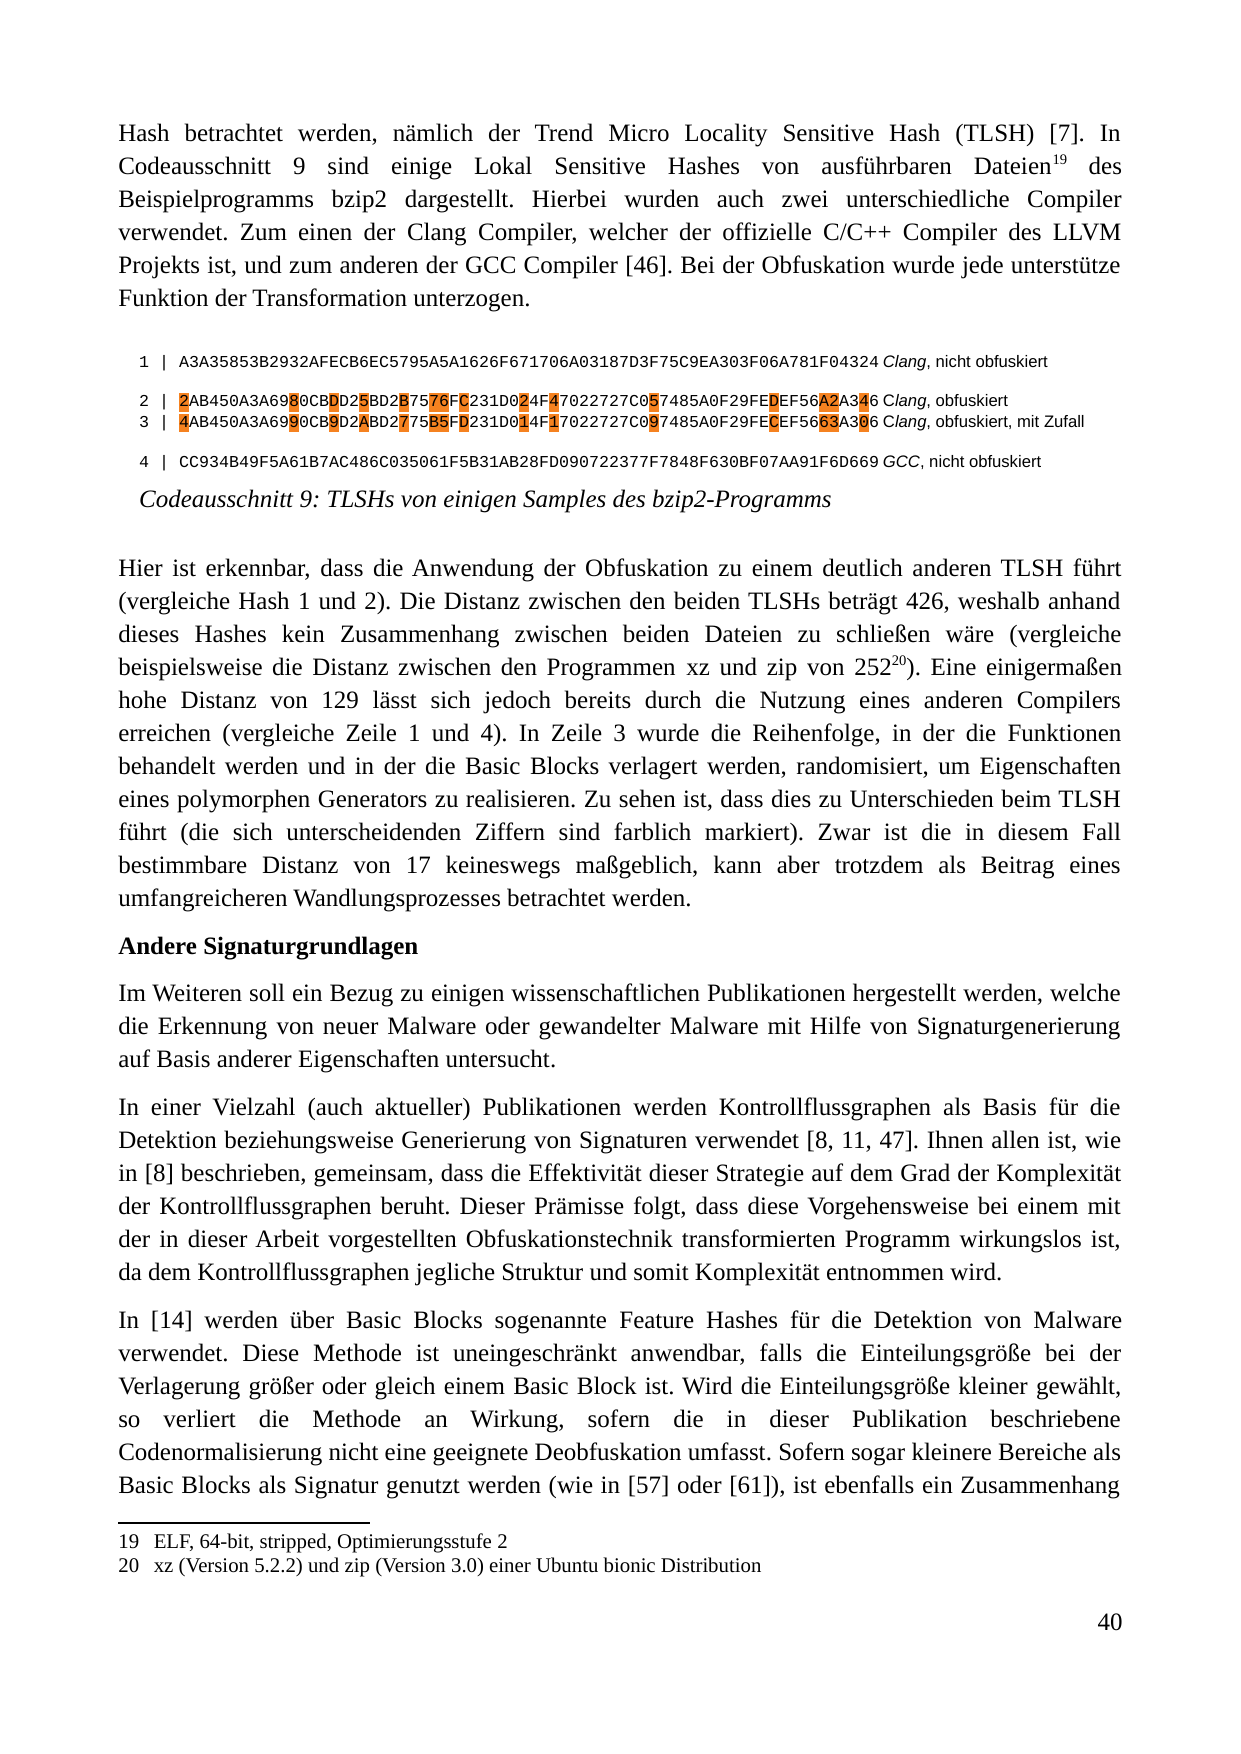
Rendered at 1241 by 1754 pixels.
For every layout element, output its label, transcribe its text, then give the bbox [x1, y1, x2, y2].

text Hash betrachtet werden, nämlich der Trend Micro Locality Sensitive Hash (TLSH) [7]. In Codeausschnitt 9 sind einige Lokal Sensitive Hashes von ausführbaren Dateien des Beispielprogramms bzip2 dargestellt. Hierbei wurden auch zwei unterschiedliche Compiler verwendet. Zum einen der Clang Compiler, welcher der offizielle C/C++ Compiler des LLVM Projekts ist, und zum anderen der GCC Compiler [46]. Bei der Obfuskation wurde jede unterstütze Funktion der Transformation unterzogen. [118, 118, 1122, 312]
text Im Weiteren soll ein Bezug zu einigen wissenschaftlichen Publikationen hergestellt werden, welche die Erkennung von neuer Malware oder gewandelter Malware mit Hilfe von Signaturgenerierung auf Basis anderer Eigenschaften untersucht. [118, 978, 1122, 1073]
list A3A35853B2932AFECB6EC5795A5A1626F671706A03187D3F75C9EA303F06A781F04324 Clang, nicht obfuskiert [139, 352, 1111, 372]
text Andere Signaturgrundlagen [118, 931, 1122, 959]
text In [14] werden über Basic Blocks sogenannte Feature Hashes für die Detektion von Malware verwendet. Diese Methode ist uneingeschränkt anwendbar, falls die Einteilungsgröße bei der Verlagerung größer oder gleich einem Basic Block ist. Wird die Einteilungsgröße kleiner gewählt, so verliert die Methode an Wirkung, sofern die in dieser Publikation beschriebene Codenormalisierung nicht eine geeignete Deobfuskation umfasst. Sofern sogar kleinere Bereiche als Basic Blocks als Signatur genutzt werden (wie in [57] oder [61]), ist ebenfalls ein Zusammenhang [118, 1305, 1122, 1498]
text Codeausschnitt 9: TLSHs von einigen Samples des bzip2-Programms [139, 484, 1111, 513]
list CC934B49F5A61B7AC486C035061F5B31AB28FD090722377F7848F630BF07AA91F6D669 GCC, nicht obfuskiert [139, 451, 1111, 472]
list 2AB450A3A6980CBDD25BD2B7576FC231D024F47022727C057485A0F29FEDEF56A2A346 Clang, obfuskiert [139, 391, 1111, 412]
text Hier ist erkennbar, dass die Anwendung der Obfuskation zu einem deutlich anderen TLSH führt (vergleiche Hash 1 und 2). Die Distanz zwischen den beiden TLSHs beträgt 426, weshalb anhand dieses Hashes kein Zusammenhang zwischen beiden Dateien zu schließen wäre (vergleiche beispielsweise die Distanz zwischen den Programmen xz und zip von 252). Eine einigermaßen hohe Distanz von 129 lässt sich jedoch bereits durch die Nutzung eines anderen Compilers erreichen (vergleiche Zeile 1 und 4). In Zeile 3 wurde die Reihenfolge, in der die Funktionen behandelt werden und in der die Basic Blocks verlagert werden, randomisiert, um Eigenschaften eines polymorphen Generators zu realisieren. Zu sehen ist, dass dies zu Unterschieden beim TLSH führt (die sich unterscheidenden Ziffern sind farblich markiert). Zwar ist die in diesem Fall bestimmbare Distanz von 17 keineswegs maßgeblich, kann aber trotzdem als Beitrag eines umfangreicheren Wandlungsprozesses betrachtet werden. [118, 553, 1122, 912]
text In einer Vielzahl (auch aktueller) Publikationen werden Kontrollflussgraphen als Basis für die Detektion beziehungsweise Generierung von Signaturen verwendet [8, 11, 47]. Ihnen allen ist, wie in [8] beschrieben, gemeinsam, dass die Effektivität dieser Strategie auf dem Grad der Komplexität der Kontrollflussgraphen beruht. Dieser Prämisse folgt, dass diese Vorgehensweise bei einem mit der in dieser Arbeit vorgestellten Obfuskationstechnik transformierten Programm wirkungslos ist, da dem Kontrollflussgraphen jegliche Struktur und somit Komplexität entnommen wird. [118, 1092, 1122, 1286]
list 4AB450A3A6990CB9D2ABD2775B5FD231D014F17022727C097485A0F29FECEF5663A306 Clang, obfuskiert, mit Zufall [139, 412, 1111, 432]
text xz (Version 5.2.2) und zip (Version 3.0) einer Ubuntu bionic Distribution [118, 1553, 1122, 1577]
text ELF, 64-bit, stripped, Optimierungsstufe 2 [118, 1529, 1122, 1553]
